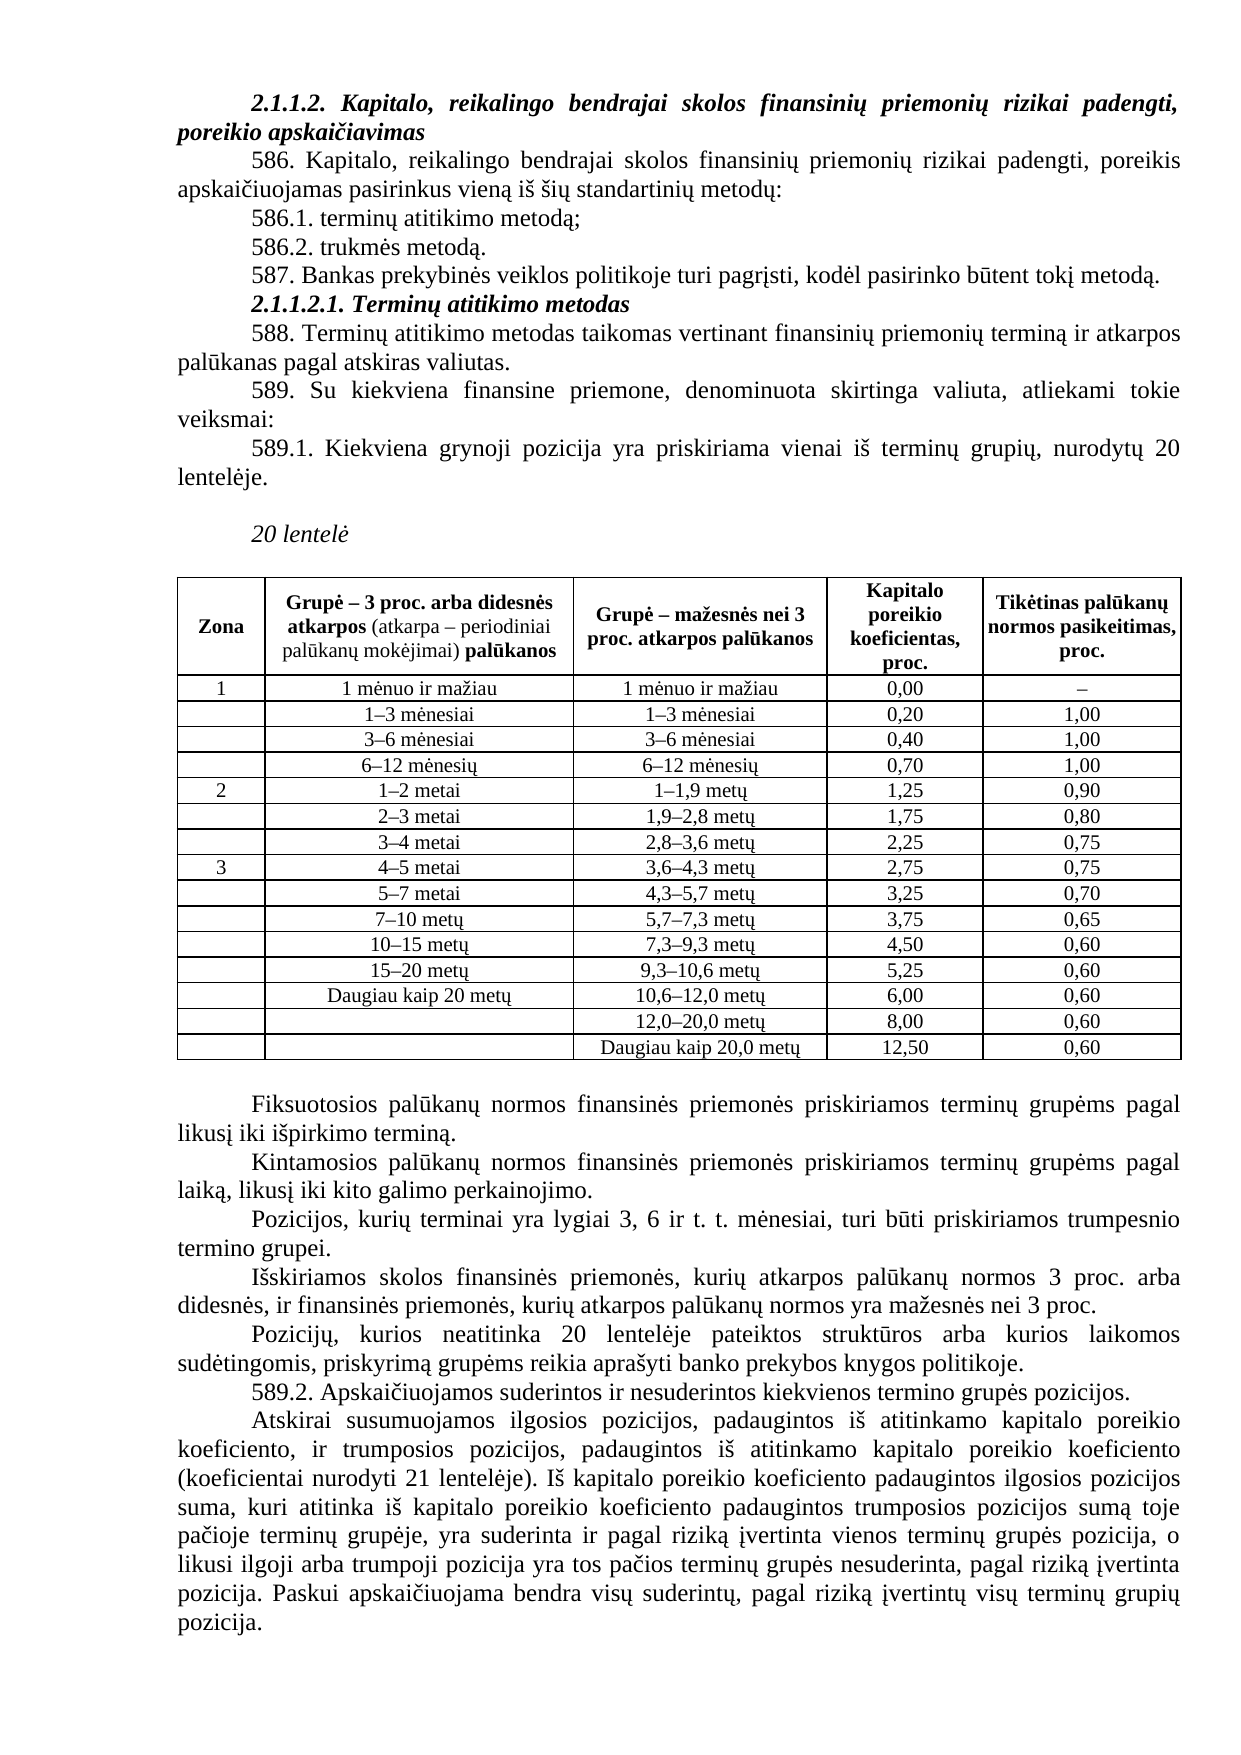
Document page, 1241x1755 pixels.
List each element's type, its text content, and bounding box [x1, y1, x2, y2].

table_header Zona [178, 578, 264, 674]
text 589. Su kiekviena finansine priemone, denominuota skirtinga valiuta, atliekami tokie veiksmai: [177, 375, 1181, 433]
text 588. Terminų atitikimo metodas taikomas vertinant finansinių priemonių terminą ir atkarpos palūkanas pagal atskiras valiutas. [177, 318, 1181, 375]
text 589.2. Apskaičiuojamos suderintos ir nesuderintos kiekvienos termino grupės pozicijos. [177, 1377, 1181, 1405]
table_header Tikėtinas palūkanų normos pasikeitimas, proc. [984, 578, 1180, 674]
text 589.1. Kiekviena grynoji pozicija yra priskiriama vienai iš terminų grupių, nurodytų 20 lentelėje. [177, 433, 1181, 490]
text Kintamosios palūkanų normos finansinės priemonės priskiriamos terminų grupėms pagal laiką, likusį iki kito galimo perkainojimo. [177, 1147, 1181, 1204]
table_cell [569, 1035, 573, 1059]
text 587. Bankas prekybinės veiklos politikoje turi pagrįsti, kodėl pasirinko būtent tokį metodą. [177, 260, 1181, 289]
text Fiksuotosios palūkanų normos finansinės priemonės priskiriamos terminų grupėms pagal likusį iki išpirkimo terminą. [177, 1089, 1181, 1147]
text Pozicijų, kurios neatitinka 20 lentelėje pateiktos struktūros arba kurios laikomos sudėtingomis, priskyrimą grupėms reikia aprašyti banko prekybos knygos politikoje. [177, 1319, 1181, 1377]
table_header Grupė – mažesnės nei 3 proc. atkarpos palūkanos [574, 578, 826, 674]
text Pozicijos, kurių terminai yra lygiai 3, 6 ir t. t. mėnesiai, turi būti priskiriamos trumpesnio termino grupei. [177, 1204, 1181, 1262]
text Atskirai susumuojamos ilgosios pozicijos, padaugintos iš atitinkamo kapitalo poreikio koeficiento, ir trumposios pozicijos, padaugintos iš atitinkamo kapitalo poreikio koeficiento (koeficientai nurodyti 21 lentelėje). Iš kapitalo poreikio koeficiento padaugintos ilgosios pozicijos suma, kuri atitinka iš kapitalo poreikio koeficiento padaugintos trumposios pozicijos sumą toje pačioje terminų grupėje, yra suderinta ir pagal riziką įvertinta vienos terminų grupės pozicija, o likusi ilgoji arba trumpoji pozicija yra tos pačios terminų grupės nesuderinta, pagal riziką įvertinta pozicija. Paskui apskaičiuojama bendra visų suderintų, pagal riziką įvertintų visų terminų grupių pozicija. [177, 1405, 1181, 1635]
text 20 lentelė [177, 519, 1181, 548]
text Išskiriamos skolos finansinės priemonės, kurių atkarpos palūkanų normos 3 proc. arba didesnės, ir finansinės priemonės, kurių atkarpos palūkanų normos yra mažesnės nei 3 proc. [177, 1262, 1181, 1319]
text 586. Kapitalo, reikalingo bendrajai skolos finansinių priemonių rizikai padengti, poreikis apskaičiuojamas pasirinkus vieną iš šių standartinių metodų: [177, 145, 1181, 203]
text 2.1.1.2.1. Terminų atitikimo metodas [177, 289, 1181, 318]
table_header Grupė – 3 proc. arba didesnės atkarpos (atkarpa – periodiniai palūkanų mokėjimai) palūkanos [266, 578, 573, 674]
text 586.2. trukmės metodą. [177, 232, 1181, 260]
text 586.1. terminų atitikimo metodą; [177, 203, 1181, 232]
table_cell [569, 1009, 573, 1033]
text 2.1.1.2. Kapitalo, reikalingo bendrajai skolos finansinių priemonių rizikai padengti, poreikio apskaičiavimas [177, 88, 1181, 145]
